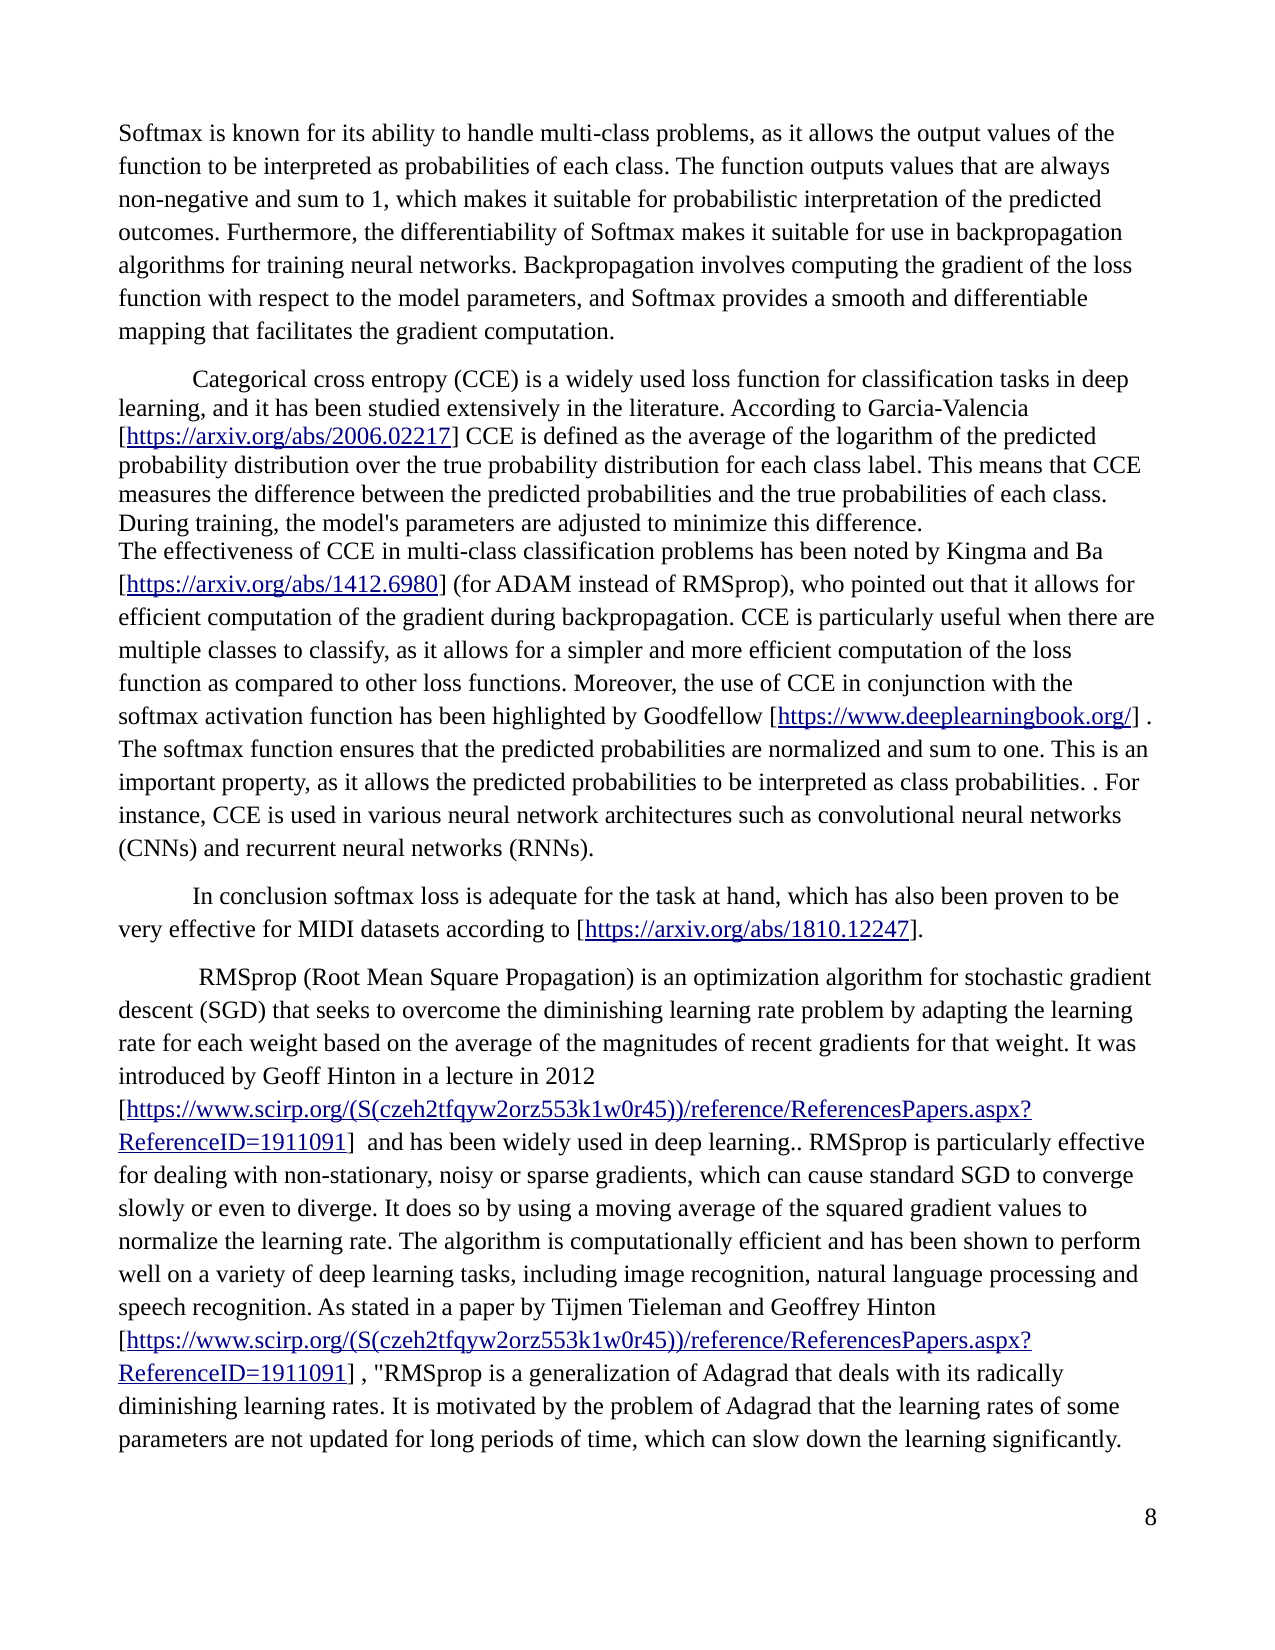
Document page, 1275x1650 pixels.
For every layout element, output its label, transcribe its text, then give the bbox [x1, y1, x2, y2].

text RMSprop (Root Mean Square Propagation) is an optimization algorithm for stochastic gradient descent (SGD) that seeks to overcome the diminishing learning rate problem by adapting the learning rate for each weight based on the average of the magnitudes of recent gradients for that weight. It was introduced by Geoff Hinton in a lecture in 2012 [https://www.scirp.org/(S(czeh2tfqyw2orz553k1w0r45))/reference/ReferencesPapers.aspx?ReferenceID=1911091] and has been widely used in deep learning.. RMSprop is particularly effective for dealing with non-stationary, noisy or sparse gradients, which can cause standard SGD to converge slowly or even to diverge. It does so by using a moving average of the squared gradient values to normalize the learning rate. The algorithm is computationally efficient and has been shown to perform well on a variety of deep learning tasks, including image recognition, natural language processing and speech recognition. As stated in a paper by Tijmen Tieleman and Geoffrey Hinton [https://www.scirp.org/(S(czeh2tfqyw2orz553k1w0r45))/reference/ReferencesPapers.aspx?ReferenceID=1911091] , "RMSprop is a generalization of Adagrad that deals with its radically diminishing learning rates. It is motivated by the problem of Adagrad that the learning rates of some parameters are not updated for long periods of time, which can slow down the learning significantly. [118, 962, 1157, 1453]
text Softmax is known for its ability to handle multi-class problems, as it allows the output values of the function to be interpreted as probabilities of each class. The function outputs values that are always non-negative and sum to 1, which makes it suitable for probabilistic interpretation of the predicted outcomes. Furthermore, the differentiability of Softmax makes it suitable for use in backpropagation algorithms for training neural networks. Backpropagation involves computing the gradient of the loss function with respect to the model parameters, and Softmax provides a smooth and differentiable mapping that facilitates the gradient computation. [118, 118, 1157, 345]
text In conclusion softmax loss is adequate for the task at hand, which has also been proven to be very effective for MIDI datasets according to [https://arxiv.org/abs/1810.12247]. [118, 881, 1157, 943]
text The effectiveness of CCE in multi-class classification problems has been noted by Kingma and Ba [https://arxiv.org/abs/1412.6980] (for ADAM instead of RMSprop), who pointed out that it allows for efficient computation of the gradient during backpropagation. CCE is particularly useful when there are multiple classes to classify, as it allows for a simpler and more efficient computation of the loss function as compared to other loss functions. Moreover, the use of CCE in conjunction with the softmax activation function has been highlighted by Goodfellow [https://www.deeplearningbook.org/] . The softmax function ensures that the predicted probabilities are normalized and sum to one. This is an important property, as it allows the predicted probabilities to be interpreted as class probabilities. . For instance, CCE is used in various neural network architectures such as convolutional neural networks (CNNs) and recurrent neural networks (RNNs). [118, 536, 1157, 862]
text Categorical cross entropy (CCE) is a widely used loss function for classification tasks in deep learning, and it has been studied extensively in the literature. According to Garcia-Valencia [https://arxiv.org/abs/2006.02217] CCE is defined as the average of the logarithm of the predicted probability distribution over the true probability distribution for each class label. This means that CCE measures the difference between the predicted probabilities and the true probabilities of each class. During training, the model's parameters are adjusted to minimize this difference. [118, 364, 1157, 536]
